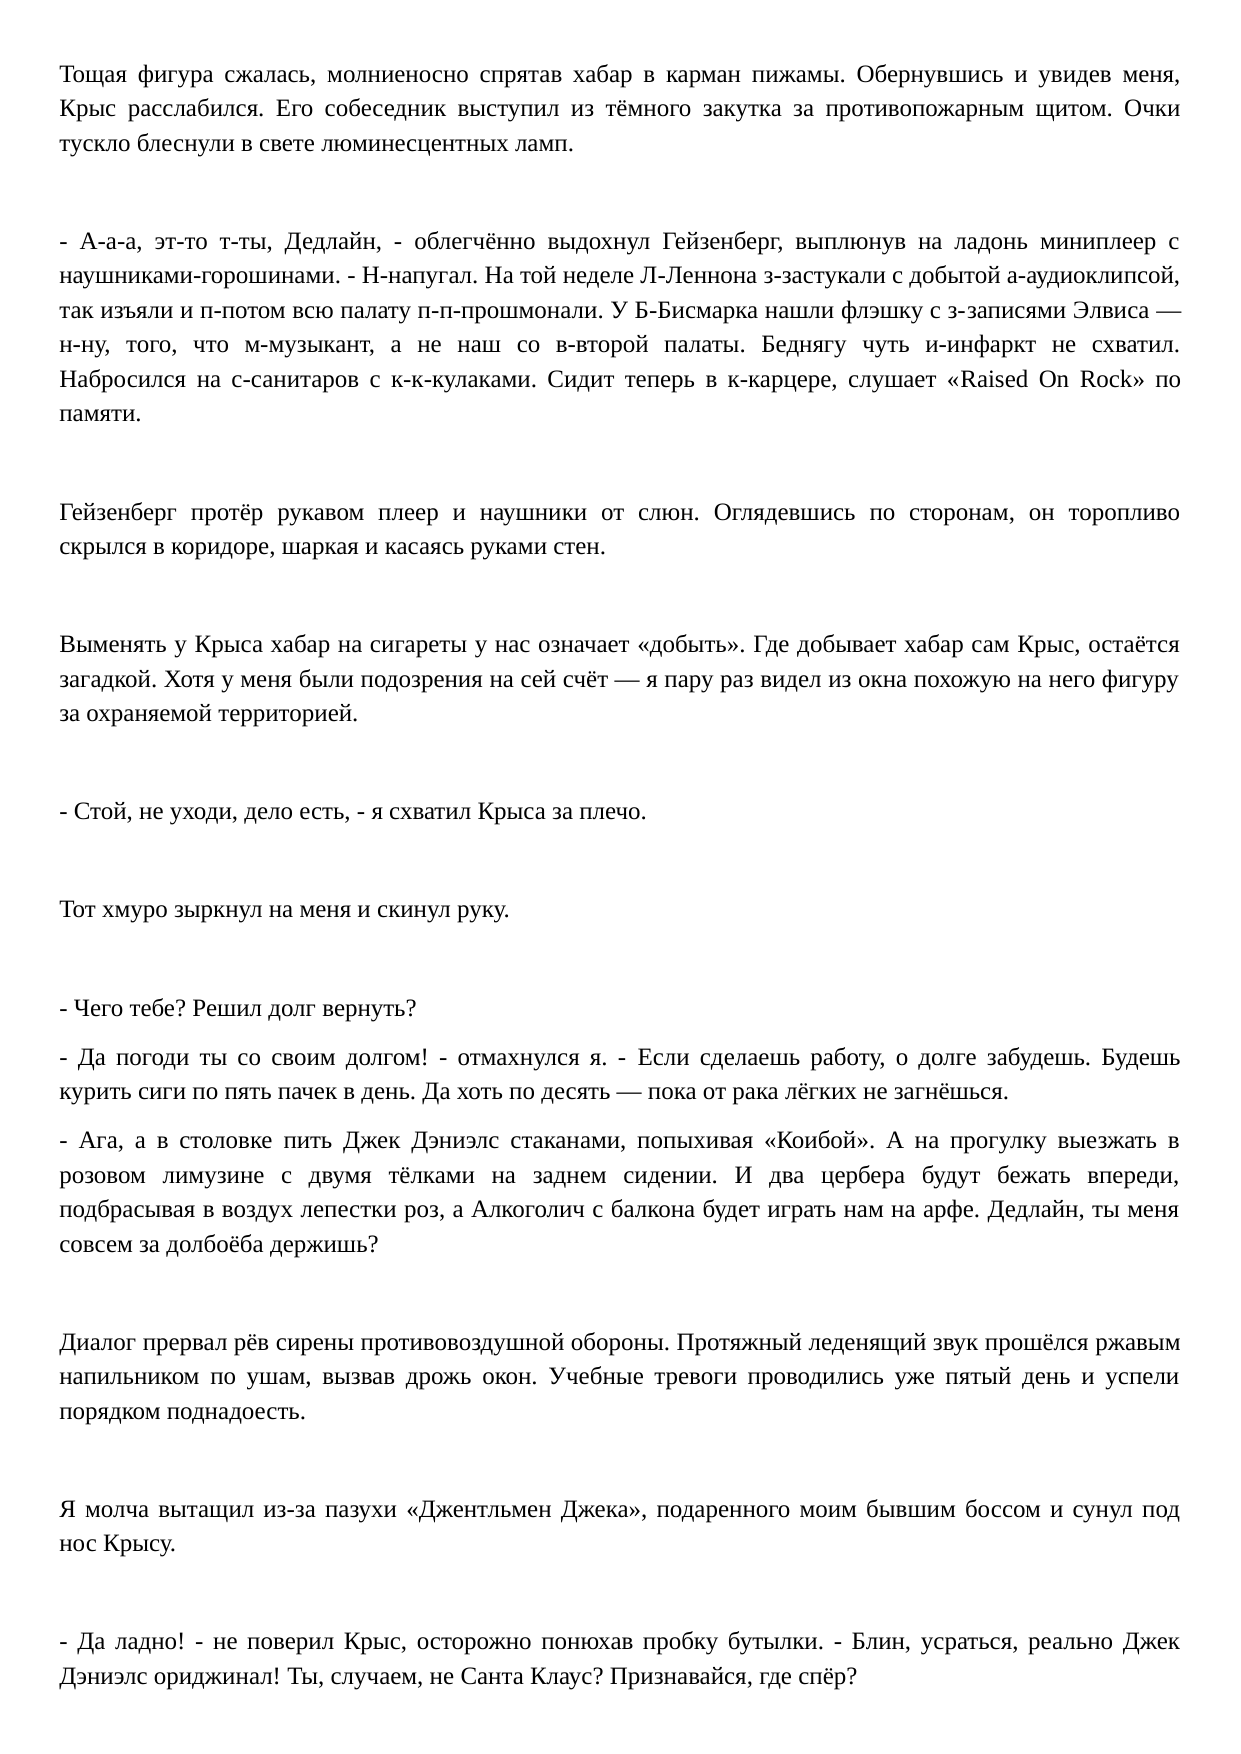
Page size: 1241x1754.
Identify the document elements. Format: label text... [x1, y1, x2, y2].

text - А-а-а, эт-то т-ты, Дедлайн, - облегчённо выдохнул Гейзенберг, выплюнув на ладонь миниплеер с наушниками-горошинами. - Н-напугал. На той неделе Л-Леннона з-застукали с добытой а-аудиоклипсой, так изъяли и п-потом всю палату п-п-прошмонали. У Б-Бисмарка нашли флэшку с з-записями Элвиса — н-ну, того, что м-музыкант, а не наш со в-второй палаты. Беднягу чуть и-инфаркт не схватил. Набросился на с-санитаров с к-к-кулаками. Сидит теперь в к-карцере, слушает «Raised On Rock» по памяти. [59, 226, 1181, 427]
text Тот хмуро зыркнул на меня и скинул руку. [59, 894, 1181, 923]
text - Чего тебе? Решил долг вернуть? [59, 993, 1181, 1021]
text Я молча вытащил из-за пазухи «Джентльмен Джека», подаренного моим бывшим боссом и сунул под нос Крысу. [59, 1494, 1181, 1557]
text - Ага, а в столовке пить Джек Дэниэлс стаканами, попыхивая «Коибой». А на прогулку выезжать в розовом лимузине с двумя тёлками на заднем сидении. И два цербера будут бежать впереди, подбрасывая в воздух лепестки роз, а Алкоголич с балкона будет играть нам на арфе. Дедлайн, ты меня совсем за долбоёба держишь? [59, 1125, 1181, 1257]
text - Да ладно! - не поверил Крыс, осторожно понюхав пробку бутылки. - Блин, усраться, реально Джек Дэниэлс ориджинал! Ты, случаем, не Санта Клаус? Признавайся, где спёр? [59, 1626, 1181, 1690]
text Тощая фигура сжалась, молниеносно спрятав хабар в карман пижамы. Обернувшись и увидев меня, Крыс расслабился. Его собеседник выступил из тёмного закутка за противопожарным щитом. Очки тускло блеснули в свете люминесцентных ламп. [59, 59, 1181, 157]
text Гейзенберг протёр рукавом плеер и наушники от слюн. Оглядевшись по сторонам, он торопливо скрылся в коридоре, шаркая и касаясь руками стен. [59, 497, 1181, 560]
text - Стой, не уходи, дело есть, - я схватил Крыса за плечо. [59, 796, 1181, 825]
text Диалог прервал рёв сирены противовоздушной обороны. Протяжный леденящий звук прошёлся ржавым напильником по ушам, вызвав дрожь окон. Учебные тревоги проводились уже пятый день и успели порядком поднадоесть. [59, 1327, 1181, 1424]
text Выменять у Крыса хабар на сигареты у нас означает «добыть». Где добывает хабар сам Крыс, остаётся загадкой. Хотя у меня были подозрения на сей счёт — я пару раз видел из окна похожую на него фигуру за охраняемой территорией. [59, 629, 1181, 727]
text - Да погоди ты со своим долгом! - отмахнулся я. - Если сделаешь работу, о долге забудешь. Будешь курить сиги по пять пачек в день. Да хоть по десять — пока от рака лёгких не загнёшься. [59, 1042, 1181, 1105]
